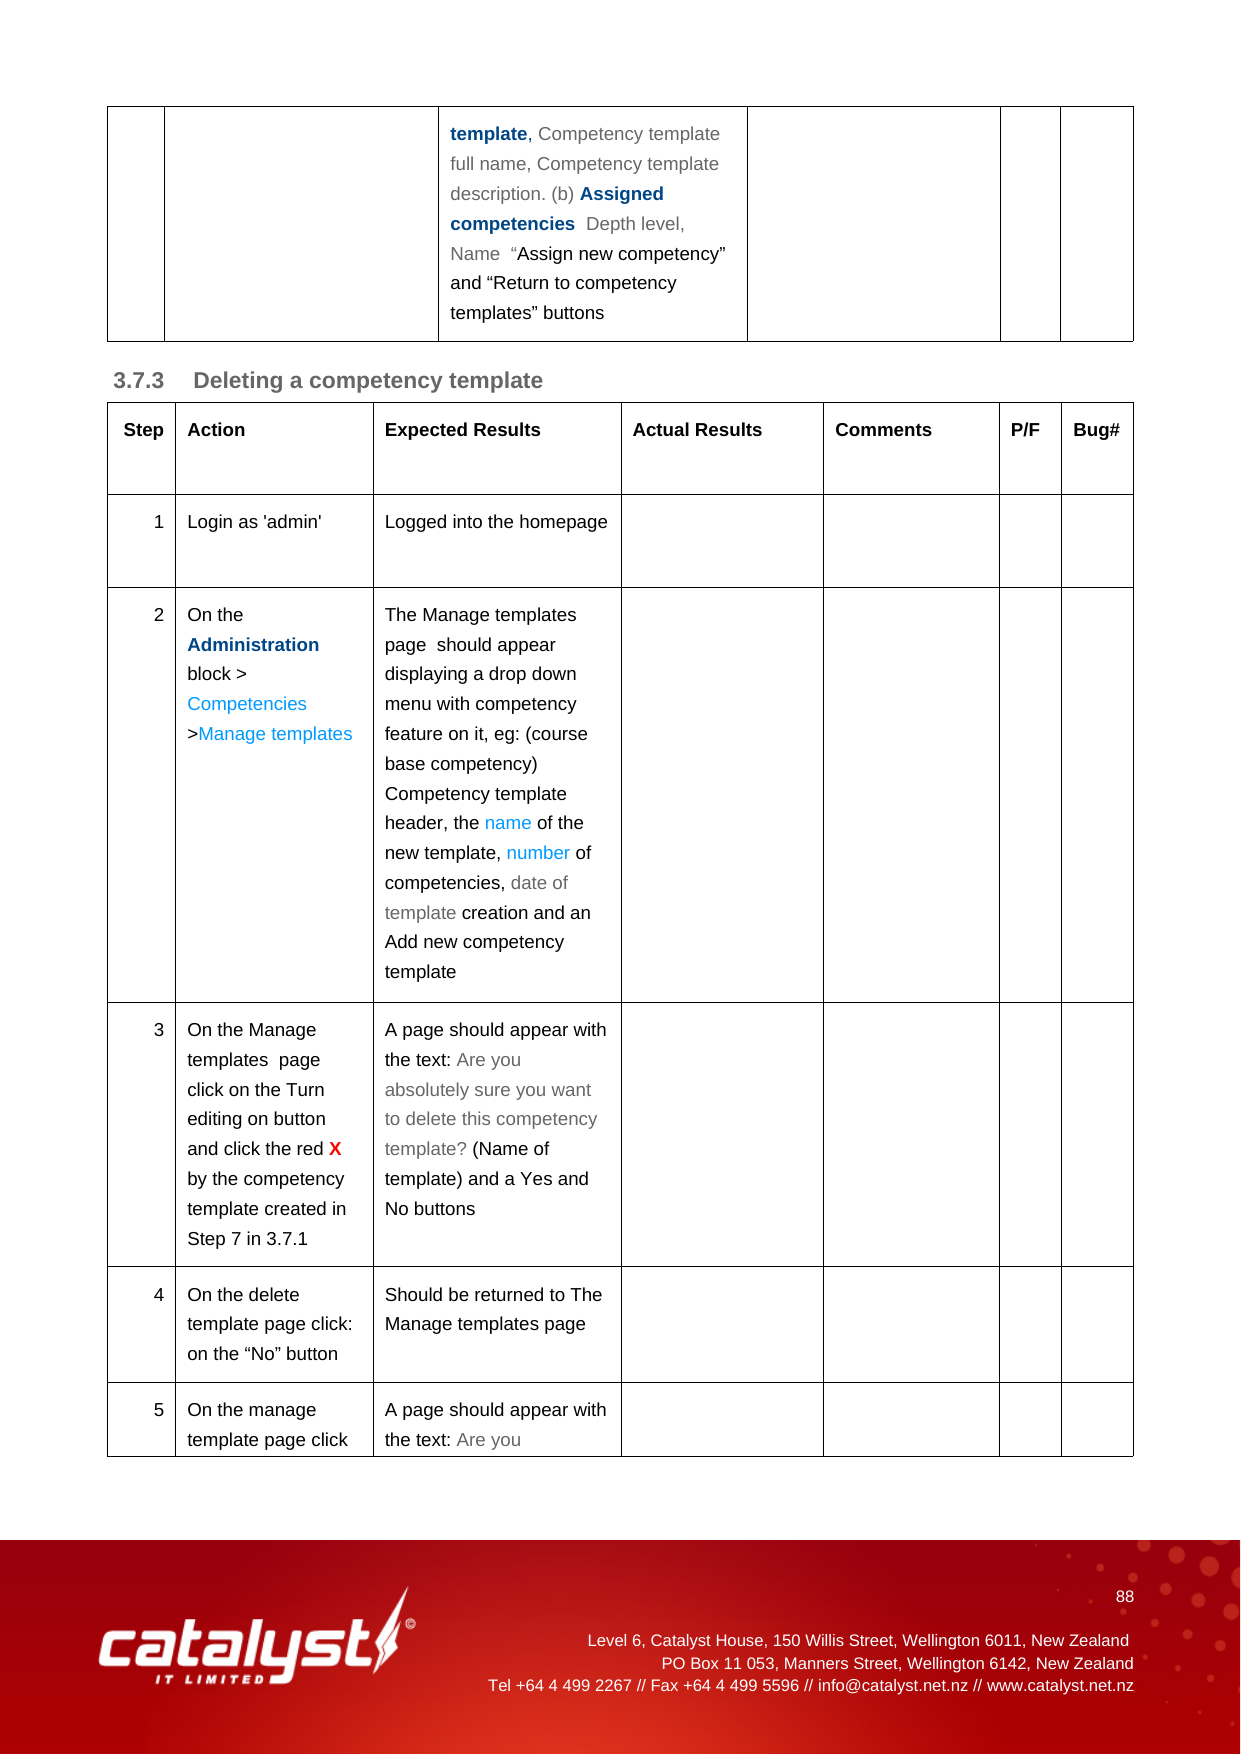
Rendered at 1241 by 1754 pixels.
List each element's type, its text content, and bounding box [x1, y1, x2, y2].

table_cell [1000, 1267, 1061, 1382]
table_header Comments [824, 403, 999, 494]
table_cell [1000, 588, 1061, 1002]
table_cell 2 [108, 588, 175, 1002]
table_cell [824, 1003, 999, 1266]
table_cell [1000, 1003, 1061, 1266]
table_cell Should be returned to The Manage templates page [374, 1267, 621, 1382]
table_cell On the Manage templates page click on the Turn editing on button and click the red X by the competency template created in Step 7 in 3.7.1 [176, 1003, 373, 1266]
table_cell [622, 1383, 823, 1456]
table_cell [1001, 107, 1060, 341]
table_cell [824, 495, 999, 587]
subtitle Deleting a competency template [107, 368, 1103, 393]
table_cell Login as 'admin' [176, 495, 373, 587]
table_cell [1061, 107, 1133, 341]
table_header Bug# [1062, 403, 1133, 494]
table_header Action [176, 403, 373, 494]
table_cell A page should appear with the text: Are you [374, 1383, 621, 1456]
table_cell [1062, 495, 1133, 587]
table_cell [1062, 1003, 1133, 1266]
table_cell [1000, 1383, 1061, 1456]
table_cell On the Administration block > Competencies >Manage templates [176, 588, 373, 1002]
table_cell On the delete template page click: on the “No” button [176, 1267, 373, 1382]
table_cell The Manage templates page should appear displaying a drop down menu with competency feature on it, eg: (course base competency) Competency template header, the name of the new template, number of competencies, date of template creation and an Add new competency template [374, 588, 621, 1002]
table_cell 3 [108, 1003, 175, 1266]
table_cell [1062, 588, 1133, 1002]
table_cell [1000, 495, 1061, 587]
table_cell [824, 1267, 999, 1382]
table_cell [108, 107, 164, 341]
table_cell [824, 1383, 999, 1456]
table_cell On the manage template page click [176, 1383, 373, 1456]
table_cell [748, 107, 1000, 341]
table_cell [622, 1003, 823, 1266]
table_header Actual Results [622, 403, 823, 494]
table_header P/F [1000, 403, 1061, 494]
table_cell 1 [108, 495, 175, 587]
table_cell [622, 1267, 823, 1382]
table_header Expected Results [374, 403, 621, 494]
table_cell [622, 588, 823, 1002]
table_cell 5 [108, 1383, 175, 1456]
table_cell Logged into the homepage [374, 495, 621, 587]
table_cell [1062, 1267, 1133, 1382]
table_cell [1062, 1383, 1133, 1456]
table_cell [824, 588, 999, 1002]
table_cell A page should appear with the text: Are you absolutely sure you want to delete this competency template? (Name of template) and a Yes and No buttons [374, 1003, 621, 1266]
table_cell [622, 495, 823, 587]
table_cell [165, 107, 438, 341]
table_cell template, Competency template full name, Competency template description. (b) Assigned competencies Depth level, Name “Assign new competency” and “Return to competency templates” buttons [439, 107, 747, 341]
picture [0, 1540, 1241, 1754]
table_cell 4 [108, 1267, 175, 1382]
table_header Step [108, 403, 175, 494]
